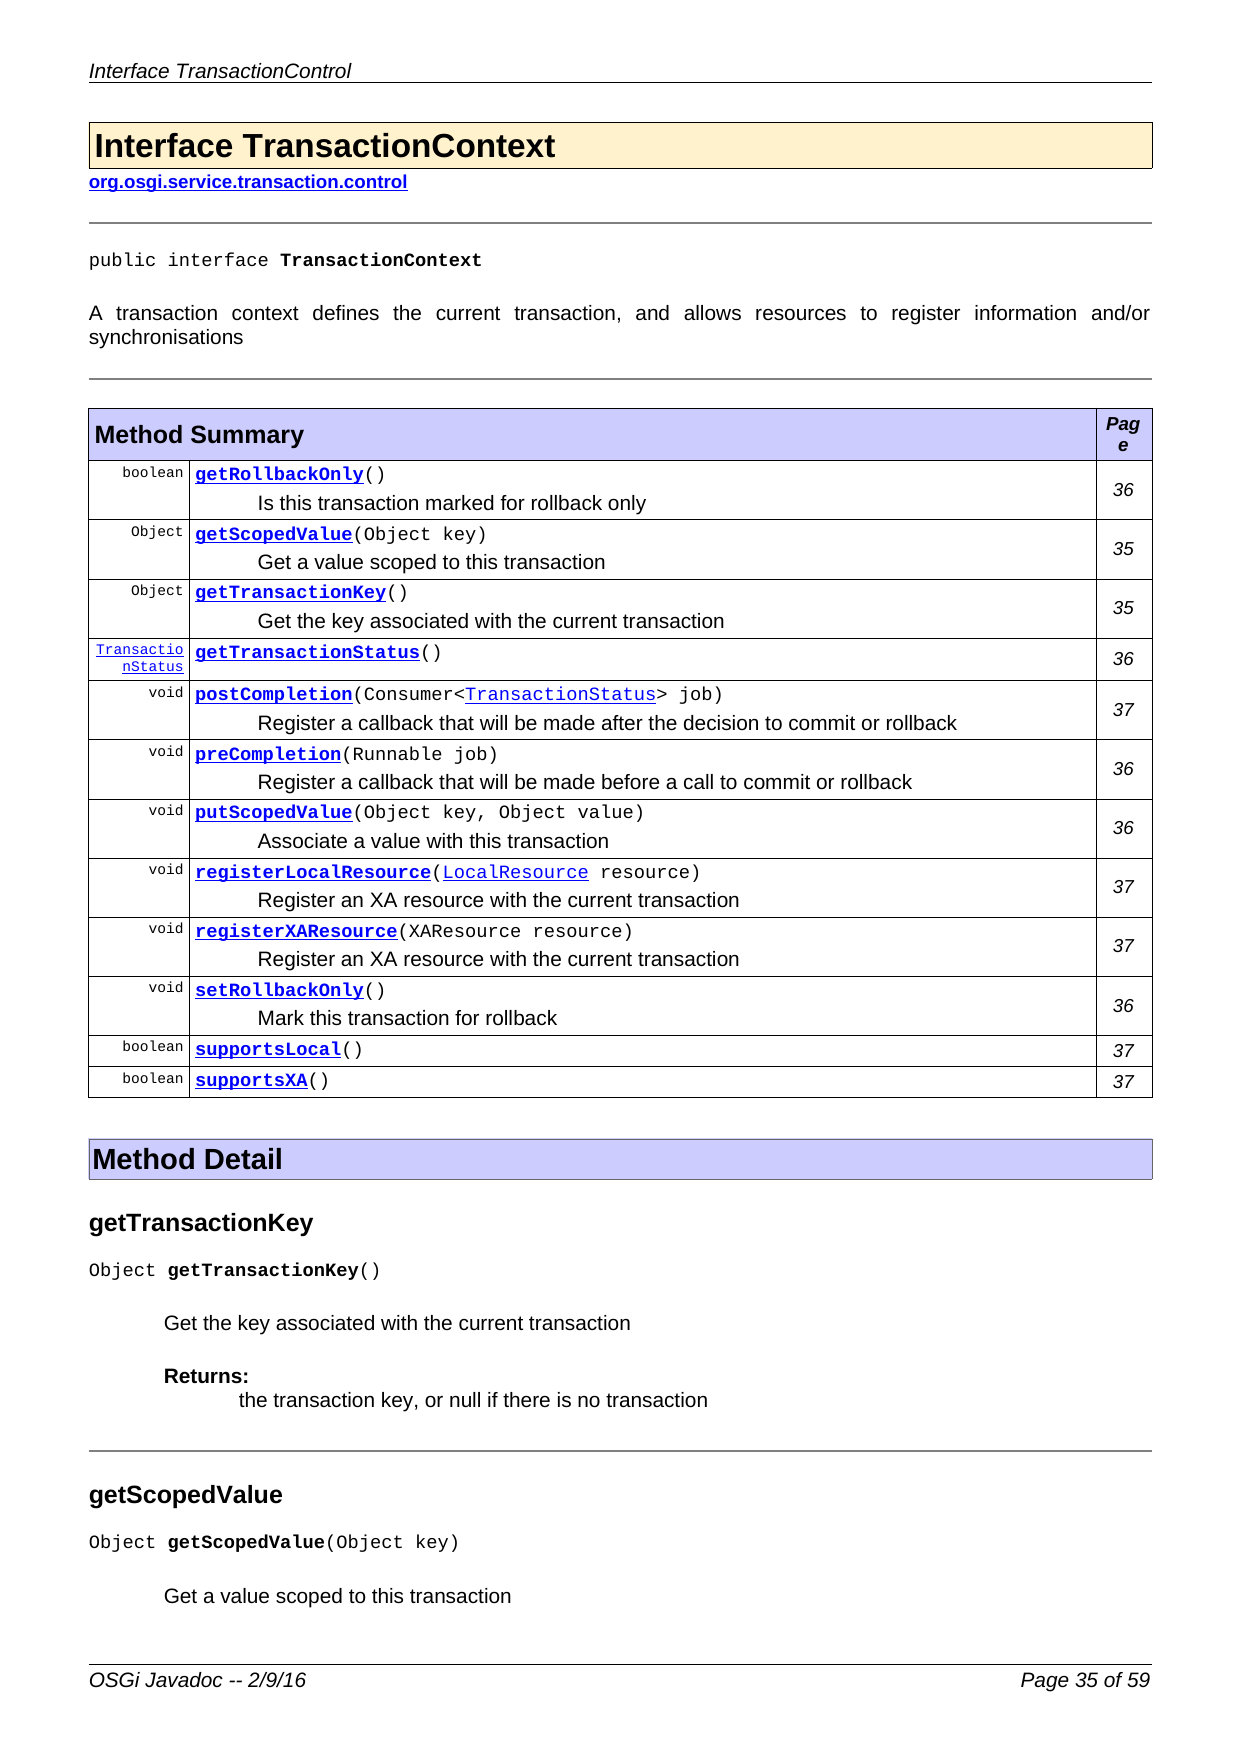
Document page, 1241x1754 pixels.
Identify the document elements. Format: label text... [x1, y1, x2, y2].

table_cell supportsLocal() [190, 1036, 1096, 1066]
text public interface TransactionContext [88, 250, 1152, 272]
table_cell 35 [1097, 740, 1152, 798]
table_cell getScopedValue(Object key) Get a value scoped to this transaction [190, 520, 1096, 578]
table_cell getTransactionStatus() [190, 639, 1096, 680]
text Get the key associated with the current transaction [163, 1311, 1152, 1335]
table_cell boolean [89, 1067, 189, 1097]
table_cell 36 [1097, 1067, 1152, 1097]
table_cell 34 [1097, 520, 1152, 578]
table_cell Object [89, 520, 189, 578]
table_cell setRollbackOnly() Mark this transaction for rollback [190, 977, 1096, 1035]
table_cell boolean [89, 461, 189, 519]
subtitle getTransactionKey [88, 1208, 1152, 1236]
table_cell 36 [1097, 918, 1152, 976]
text the transaction key, or null if there is no transaction [238, 1388, 1152, 1412]
table_cell 35 [1097, 977, 1152, 1035]
text Object getScopedValue(Object key) [88, 1533, 1152, 1554]
text A transaction context defines the current transaction, and allows resources to register information and/or synchronisations [88, 301, 1152, 349]
table_cell TransactionStatus [89, 639, 189, 680]
table_cell supportsXA() [190, 1067, 1096, 1097]
table_cell postCompletion(Consumer<TransactionStatus> job) Register a callback that will be made after the decision to commit or rollback [190, 681, 1096, 739]
table_cell void [89, 859, 189, 917]
subtitle Method Detail [90, 1140, 1152, 1179]
table_cell 35 [1097, 639, 1152, 680]
table_cell void [89, 681, 189, 739]
table_cell 36 [1097, 1036, 1152, 1066]
table_cell 36 [1097, 859, 1152, 917]
table_cell registerLocalResource(LocalResource resource) Register an XA resource with the current transaction [190, 859, 1096, 917]
table_cell Object [89, 580, 189, 637]
text org.osgi.service.transaction.control [88, 171, 1152, 193]
table_cell 35 [1097, 681, 1152, 739]
table_cell preCompletion(Runnable job) Register a callback that will be made before a call to commit or rollback [190, 740, 1096, 798]
table_header Page [1097, 409, 1152, 460]
table_cell void [89, 800, 189, 857]
text Get a value scoped to this transaction [163, 1584, 1152, 1608]
text Object getTransactionKey() [88, 1261, 1152, 1282]
table_cell registerXAResource(XAResource resource) Register an XA resource with the current transaction [190, 918, 1096, 976]
table_cell getTransactionKey() Get the key associated with the current transaction [190, 580, 1096, 637]
text Returns: [163, 1364, 1152, 1388]
table_cell void [89, 740, 189, 798]
table_cell getRollbackOnly() Is this transaction marked for rollback only [190, 461, 1096, 519]
table_cell boolean [89, 1036, 189, 1066]
table_cell 35 [1097, 461, 1152, 519]
table_cell void [89, 977, 189, 1035]
table_cell putScopedValue(Object key, Object value) Associate a value with this transaction [190, 800, 1096, 857]
subtitle getScopedValue [88, 1480, 1152, 1509]
table_cell 35 [1097, 800, 1152, 857]
table_header Method Summary [89, 409, 1096, 460]
subtitle Interface TransactionContext [90, 123, 1152, 168]
table_cell void [89, 918, 189, 976]
table_cell 34 [1097, 580, 1152, 637]
